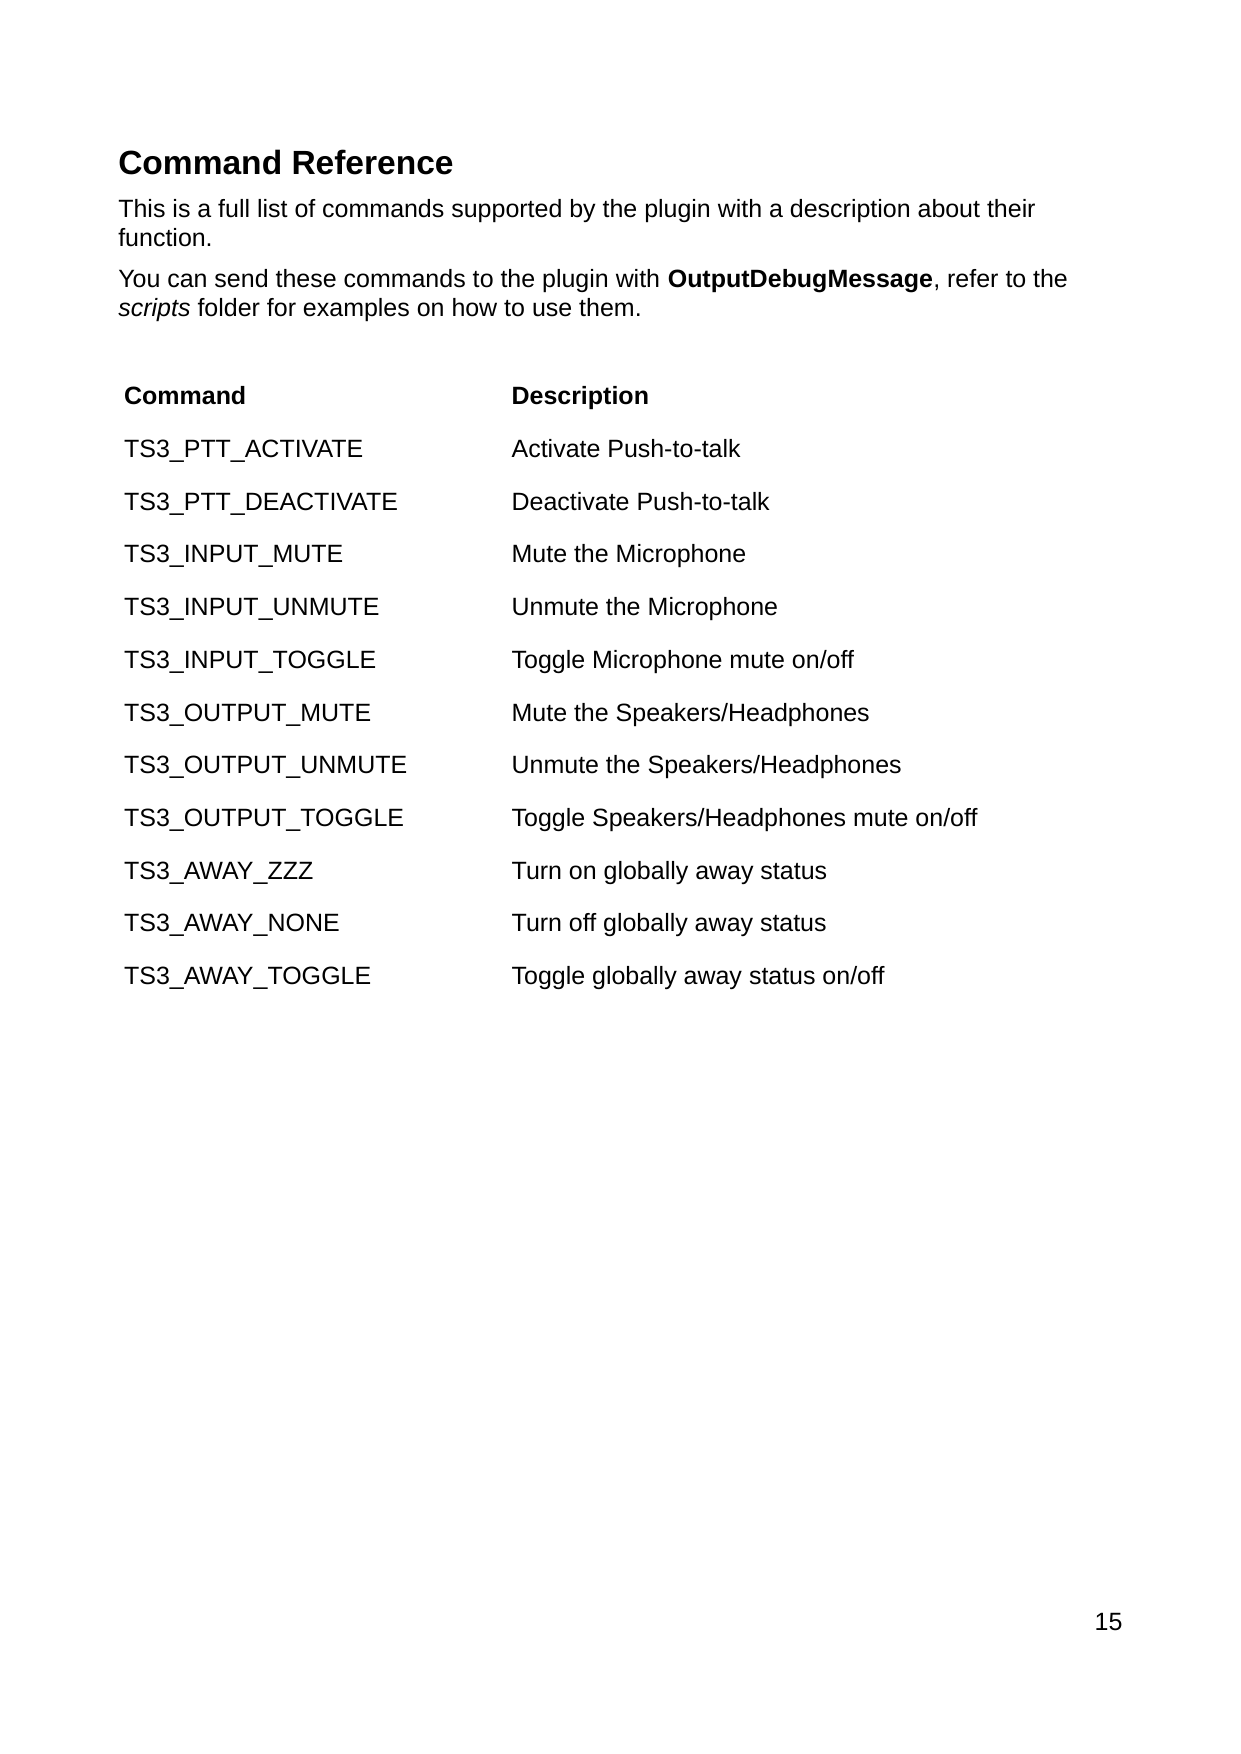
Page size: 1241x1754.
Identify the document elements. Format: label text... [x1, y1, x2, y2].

table_cell Mute the Speakers/Headphones [506, 692, 1123, 744]
table_cell Activate Push-to-talk [506, 428, 1123, 481]
table_cell TS3_INPUT_TOGGLE [118, 639, 506, 692]
table_cell Mute the Microphone [506, 534, 1123, 586]
text You can send these commands to the plugin with OutputDebugMessage, refer to the scripts folder for examples on how to use them. [118, 264, 1122, 322]
table_cell Toggle globally away status on/off [506, 955, 1123, 1008]
table_cell Toggle Microphone mute on/off [506, 639, 1123, 692]
table_cell Unmute the Microphone [506, 586, 1123, 639]
table_cell TS3_AWAY_NONE [118, 903, 506, 955]
table_cell TS3_OUTPUT_TOGGLE [118, 797, 506, 850]
table_cell Turn on globally away status [506, 850, 1123, 903]
subtitle Command Reference [118, 143, 1122, 182]
table_cell TS3_OUTPUT_UNMUTE [118, 745, 506, 797]
table_header Description [506, 376, 1123, 428]
table_cell TS3_INPUT_MUTE [118, 534, 506, 586]
table_cell Unmute the Speakers/Headphones [506, 745, 1123, 797]
table_cell TS3_INPUT_UNMUTE [118, 586, 506, 639]
table_cell Toggle Speakers/Headphones mute on/off [506, 797, 1123, 850]
table_cell TS3_PTT_ACTIVATE [118, 428, 506, 481]
text This is a full list of commands supported by the plugin with a description about their function. [118, 194, 1122, 252]
table_cell TS3_OUTPUT_MUTE [118, 692, 506, 744]
table_cell Deactivate Push-to-talk [506, 481, 1123, 534]
table_cell TS3_AWAY_ZZZ [118, 850, 506, 903]
table_cell TS3_PTT_DEACTIVATE [118, 481, 506, 534]
table_cell Turn off globally away status [506, 903, 1123, 955]
table_cell TS3_AWAY_TOGGLE [118, 955, 506, 1008]
table_header Command [118, 376, 506, 428]
